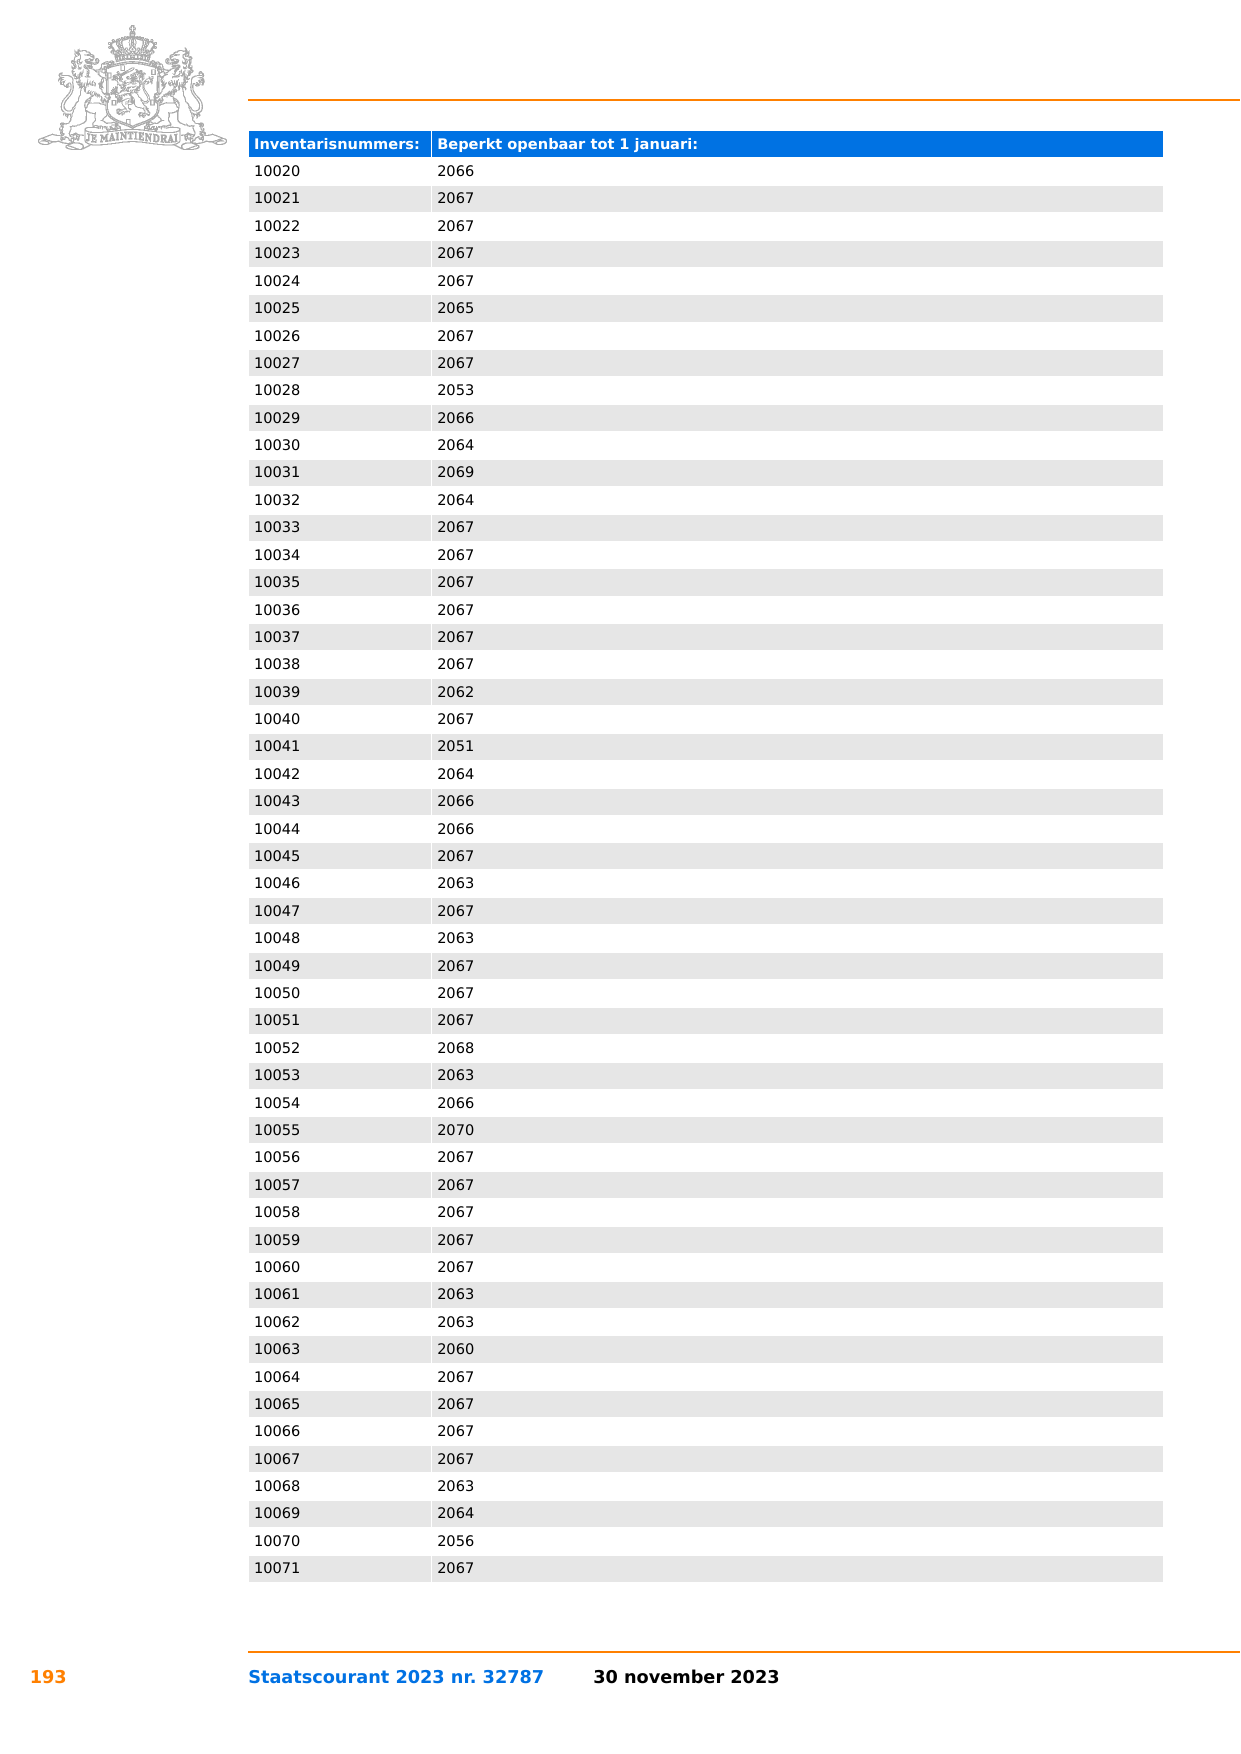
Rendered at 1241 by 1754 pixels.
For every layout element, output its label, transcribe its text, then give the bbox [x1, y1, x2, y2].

table_cell 10042 [249, 761, 431, 787]
table_cell 10046 [249, 871, 431, 897]
table_cell 2064 [432, 761, 1163, 787]
table_cell 10039 [249, 679, 431, 705]
table_cell 2069 [432, 460, 1163, 486]
table_cell 2067 [432, 1145, 1163, 1171]
table_cell 10047 [249, 898, 431, 924]
table_cell 2066 [432, 158, 1163, 185]
table_cell 10035 [249, 569, 431, 596]
table_cell 10055 [249, 1117, 431, 1143]
table_cell 2067 [432, 569, 1163, 596]
table_cell 2064 [432, 432, 1163, 459]
table_cell 2066 [432, 789, 1163, 815]
table_cell 10070 [249, 1528, 431, 1554]
table_cell 10023 [249, 241, 431, 267]
table_cell 10049 [249, 953, 431, 979]
table_cell 10031 [249, 460, 431, 486]
table_cell 2067 [432, 1446, 1163, 1472]
table_cell 10030 [249, 432, 431, 459]
table_cell 2063 [432, 1473, 1163, 1500]
table_cell 2067 [432, 651, 1163, 678]
table_cell 2065 [432, 295, 1163, 322]
table_cell 10060 [249, 1254, 431, 1281]
table_cell 10056 [249, 1145, 431, 1171]
table_cell 2066 [432, 1090, 1163, 1116]
table_cell 10071 [249, 1556, 431, 1582]
table_cell 2063 [432, 871, 1163, 897]
table_header Beperkt openbaar tot 1 januari: [432, 131, 1163, 157]
table_cell 10053 [249, 1063, 431, 1089]
table_cell 10028 [249, 378, 431, 404]
table_cell 10043 [249, 789, 431, 815]
table_cell 2067 [432, 1254, 1163, 1281]
table_cell 2056 [432, 1528, 1163, 1554]
table_cell 10040 [249, 706, 431, 733]
table_cell 2067 [432, 213, 1163, 239]
table_cell 10034 [249, 542, 431, 568]
table_cell 2067 [432, 898, 1163, 924]
table_cell 10052 [249, 1035, 431, 1061]
table_cell 10057 [249, 1172, 431, 1198]
table_cell 2067 [432, 1172, 1163, 1198]
table_cell 10054 [249, 1090, 431, 1116]
table_cell 10050 [249, 980, 431, 1007]
table_cell 10025 [249, 295, 431, 322]
table_cell 10033 [249, 515, 431, 541]
table_cell 10062 [249, 1309, 431, 1335]
table_cell 2068 [432, 1035, 1163, 1061]
table_cell 10068 [249, 1473, 431, 1500]
table_cell 2067 [432, 1556, 1163, 1582]
table_cell 10021 [249, 186, 431, 212]
table_cell 10058 [249, 1199, 431, 1226]
table_cell 10063 [249, 1336, 431, 1363]
table_cell 2070 [432, 1117, 1163, 1143]
table_cell 2063 [432, 1063, 1163, 1089]
table_cell 2067 [432, 843, 1163, 869]
table_cell 10024 [249, 268, 431, 294]
table_cell 10020 [249, 158, 431, 185]
table_cell 10065 [249, 1391, 431, 1417]
table_cell 10067 [249, 1446, 431, 1472]
table_cell 2066 [432, 816, 1163, 842]
table_cell 2067 [432, 268, 1163, 294]
table_cell 2062 [432, 679, 1163, 705]
table_cell 2067 [432, 323, 1163, 349]
table_cell 2067 [432, 980, 1163, 1007]
table_cell 2067 [432, 515, 1163, 541]
table_cell 2067 [432, 241, 1163, 267]
table_cell 10029 [249, 405, 431, 431]
table_cell 10032 [249, 487, 431, 513]
table_cell 10059 [249, 1227, 431, 1253]
table_cell 2063 [432, 925, 1163, 952]
table_cell 10044 [249, 816, 431, 842]
table_cell 2067 [432, 186, 1163, 212]
table_cell 2067 [432, 1227, 1163, 1253]
table_cell 2060 [432, 1336, 1163, 1363]
table_cell 10045 [249, 843, 431, 869]
table_cell 10061 [249, 1282, 431, 1308]
table_cell 10048 [249, 925, 431, 952]
table_cell 2067 [432, 350, 1163, 376]
table_cell 10026 [249, 323, 431, 349]
table_cell 2067 [432, 1364, 1163, 1390]
table_cell 2063 [432, 1282, 1163, 1308]
table_cell 10022 [249, 213, 431, 239]
table_cell 2066 [432, 405, 1163, 431]
table_cell 10051 [249, 1008, 431, 1034]
picture [38, 25, 227, 150]
table_cell 2067 [432, 1391, 1163, 1417]
table_cell 2067 [432, 953, 1163, 979]
table_cell 2064 [432, 487, 1163, 513]
table_cell 2053 [432, 378, 1163, 404]
table_cell 2067 [432, 1419, 1163, 1445]
table_cell 2067 [432, 542, 1163, 568]
table_header Inventarisnummers: [249, 131, 431, 157]
table_cell 2064 [432, 1501, 1163, 1527]
table_cell 2067 [432, 597, 1163, 623]
table_cell 10064 [249, 1364, 431, 1390]
table_cell 2067 [432, 624, 1163, 650]
table_cell 2067 [432, 1008, 1163, 1034]
table_cell 10041 [249, 734, 431, 760]
table_cell 10036 [249, 597, 431, 623]
table_cell 10037 [249, 624, 431, 650]
table_cell 2063 [432, 1309, 1163, 1335]
table_cell 2051 [432, 734, 1163, 760]
table_cell 10066 [249, 1419, 431, 1445]
table_cell 2067 [432, 1199, 1163, 1226]
table_cell 10027 [249, 350, 431, 376]
table_cell 10069 [249, 1501, 431, 1527]
table_cell 10038 [249, 651, 431, 678]
table_cell 2067 [432, 706, 1163, 733]
